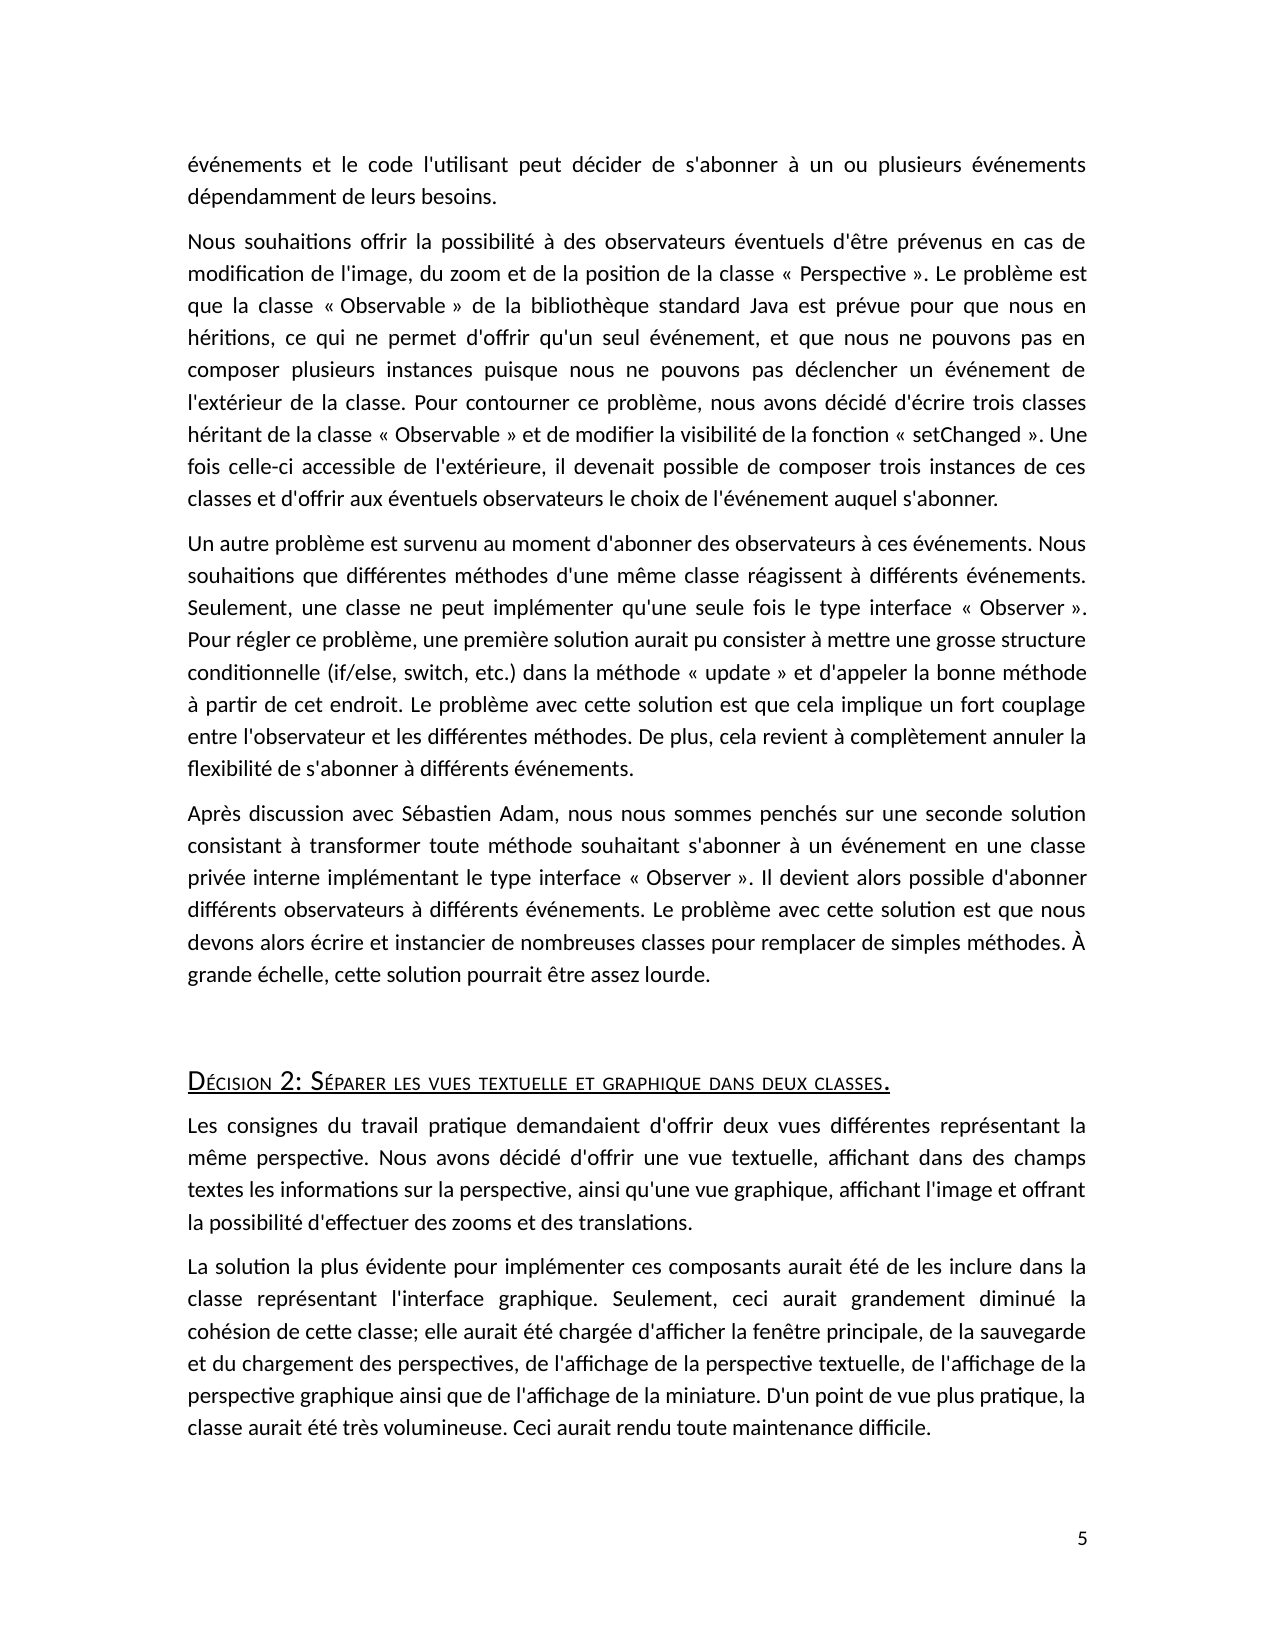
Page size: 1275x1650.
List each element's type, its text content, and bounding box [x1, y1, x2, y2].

text Les consignes du travail pratique demandaient d'offrir deux vues différentes représentant la même perspective. Nous avons décidé d'offrir une vue textuelle, affichant dans des champs textes les informations sur la perspective, ainsi qu'une vue graphique, affichant l'image et offrant la possibilité d'effectuer des zooms et des translations. [187, 1111, 1087, 1236]
text La solution la plus évidente pour implémenter ces composants aurait été de les inclure dans la classe représentant l'interface graphique. Seulement, ceci aurait grandement diminué la cohésion de cette classe; elle aurait été chargée d'afficher la fenêtre principale, de la sauvegarde et du chargement des perspectives, de l'affichage de la perspective textuelle, de l'affichage de la perspective graphique ainsi que de l'affichage de la miniature. D'un point de vue plus pratique, la classe aurait été très volumineuse. Ceci aurait rendu toute maintenance difficile. [187, 1252, 1087, 1441]
text événements et le code l'utilisant peut décider de s'abonner à un ou plusieurs événements dépendamment de leurs besoins. [187, 150, 1087, 210]
text Un autre problème est survenu au moment d'abonner des observateurs à ces événements. Nous souhaitions que différentes méthodes d'une même classe réagissent à différents événements. Seulement, une classe ne peut implémenter qu'une seule fois le type interface « Observer ». Pour régler ce problème, une première solution aurait pu consister à mettre une grosse structure conditionnelle (if/else, switch, etc.) dans la méthode « update » et d'appeler la bonne méthode à partir de cet endroit. Le problème avec cette solution est que cela implique un fort couplage entre l'observateur et les différentes méthodes. De plus, cela revient à complètement annuler la flexibilité de s'abonner à différents événements. [187, 529, 1087, 782]
text Nous souhaitions offrir la possibilité à des observateurs éventuels d'être prévenus en cas de modification de l'image, du zoom et de la position de la classe « Perspective ». Le problème est que la classe « Observable » de la bibliothèque standard Java est prévue pour que nous en héritions, ce qui ne permet d'offrir qu'un seul événement, et que nous ne pouvons pas en composer plusieurs instances puisque nous ne pouvons pas déclencher un événement de l'extérieur de la classe. Pour contourner ce problème, nous avons décidé d'écrire trois classes héritant de la classe « Observable » et de modifier la visibilité de la fonction « setChanged ». Une fois celle-ci accessible de l'extérieure, il devenait possible de composer trois instances de ces classes et d'offrir aux éventuels observateurs le choix de l'événement auquel s'abonner. [187, 227, 1087, 512]
subtitle Décision 2: Séparer les vues textuelle et graphique dans deux classes. [187, 1062, 1087, 1097]
text Après discussion avec Sébastien Adam, nous nous sommes penchés sur une seconde solution consistant à transformer toute méthode souhaitant s'abonner à un événement en une classe privée interne implémentant le type interface « Observer ». Il devient alors possible d'abonner différents observateurs à différents événements. Le problème avec cette solution est que nous devons alors écrire et instancier de nombreuses classes pour remplacer de simples méthodes. À grande échelle, cette solution pourrait être assez lourde. [187, 799, 1087, 988]
